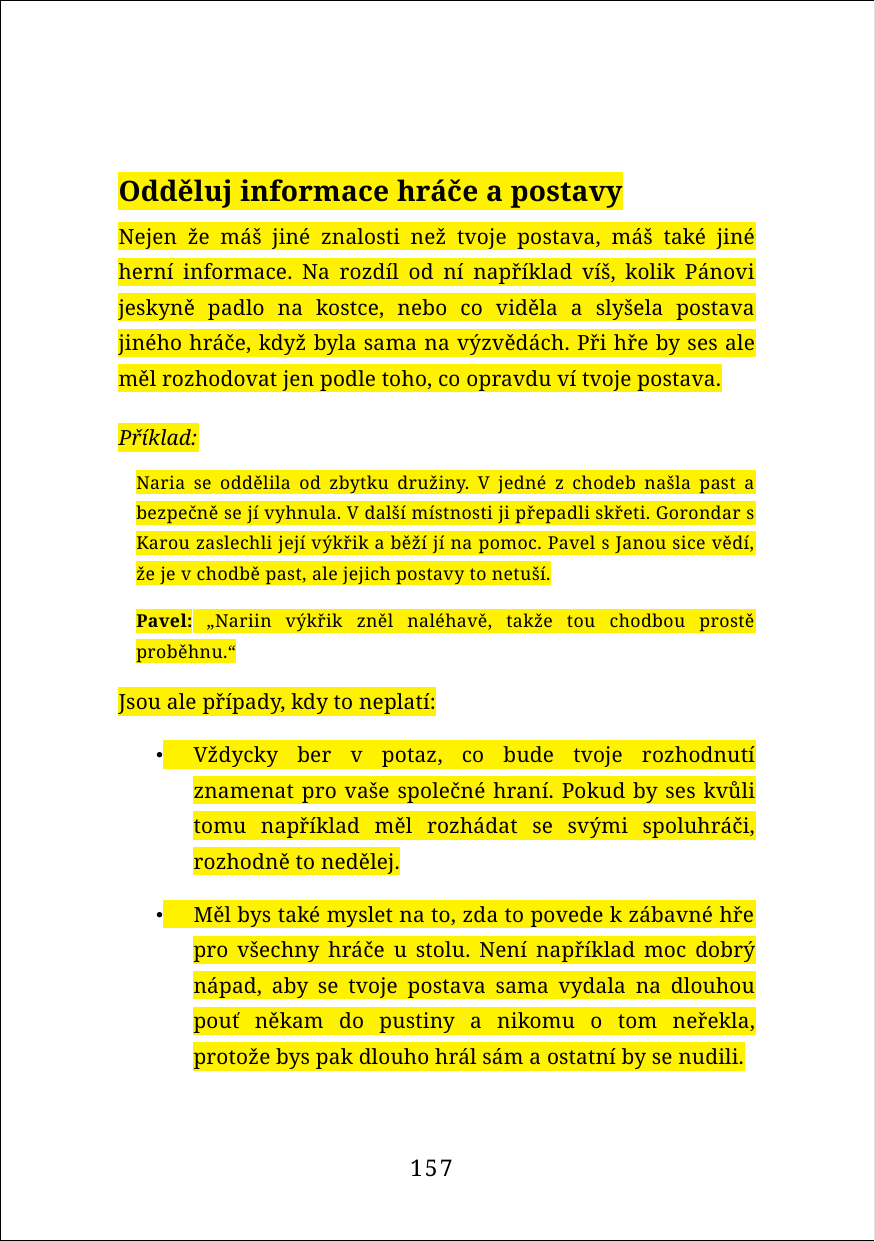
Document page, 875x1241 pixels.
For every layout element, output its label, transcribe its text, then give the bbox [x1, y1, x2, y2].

list Měl bys také myslet na to, zda to povede k zábavné hře pro všechny hráče u stolu. Není například moc dobrý nápad, aby se tvoje postava sama vydala na dlouhou pouť někam do pustiny a nikomu o tom neřekla, protože bys pak dlouho hrál sám a ostatní by se nudili. [156, 900, 756, 1071]
text Jsou ale případy, kdy to neplatí: [118, 687, 756, 716]
subtitle Odděluj informace hráče a postavy [118, 172, 756, 210]
text Příklad: [118, 423, 756, 452]
text Pavel: „Nariin výkřik zněl naléhavě, takže tou chodbou prostě proběhnu.“ [136, 609, 756, 663]
list Vždycky ber v potaz, co bude tvoje rozhodnutí znamenat pro vaše společné hraní. Pokud by ses kvůli tomu například měl rozhádat se svými spoluhráči, rozhodně to nedělej. [156, 740, 756, 875]
text Naria se oddělila od zbytku družiny. V jedné z chodeb našla past a bezpečně se jí vyhnula. V další místnosti ji přepadli skřeti. Gorondar s Karou zaslechli její výkřik a běží jí na pomoc. Pavel s Janou sice vědí, že je v chodbě past, ale jejich postavy to netuší. [136, 470, 756, 585]
text Nejen že máš jiné znalosti než tvoje postava, máš také jiné herní informace. Na rozdíl od ní například víš, kolik Pánovi jeskyně padlo na kostce, nebo co viděla a slyšela postava jiného hráče, když byla sama na výzvědách. Při hře by ses ale měl rozhodovat jen podle toho, co opravdu ví tvoje postava. [118, 222, 756, 392]
